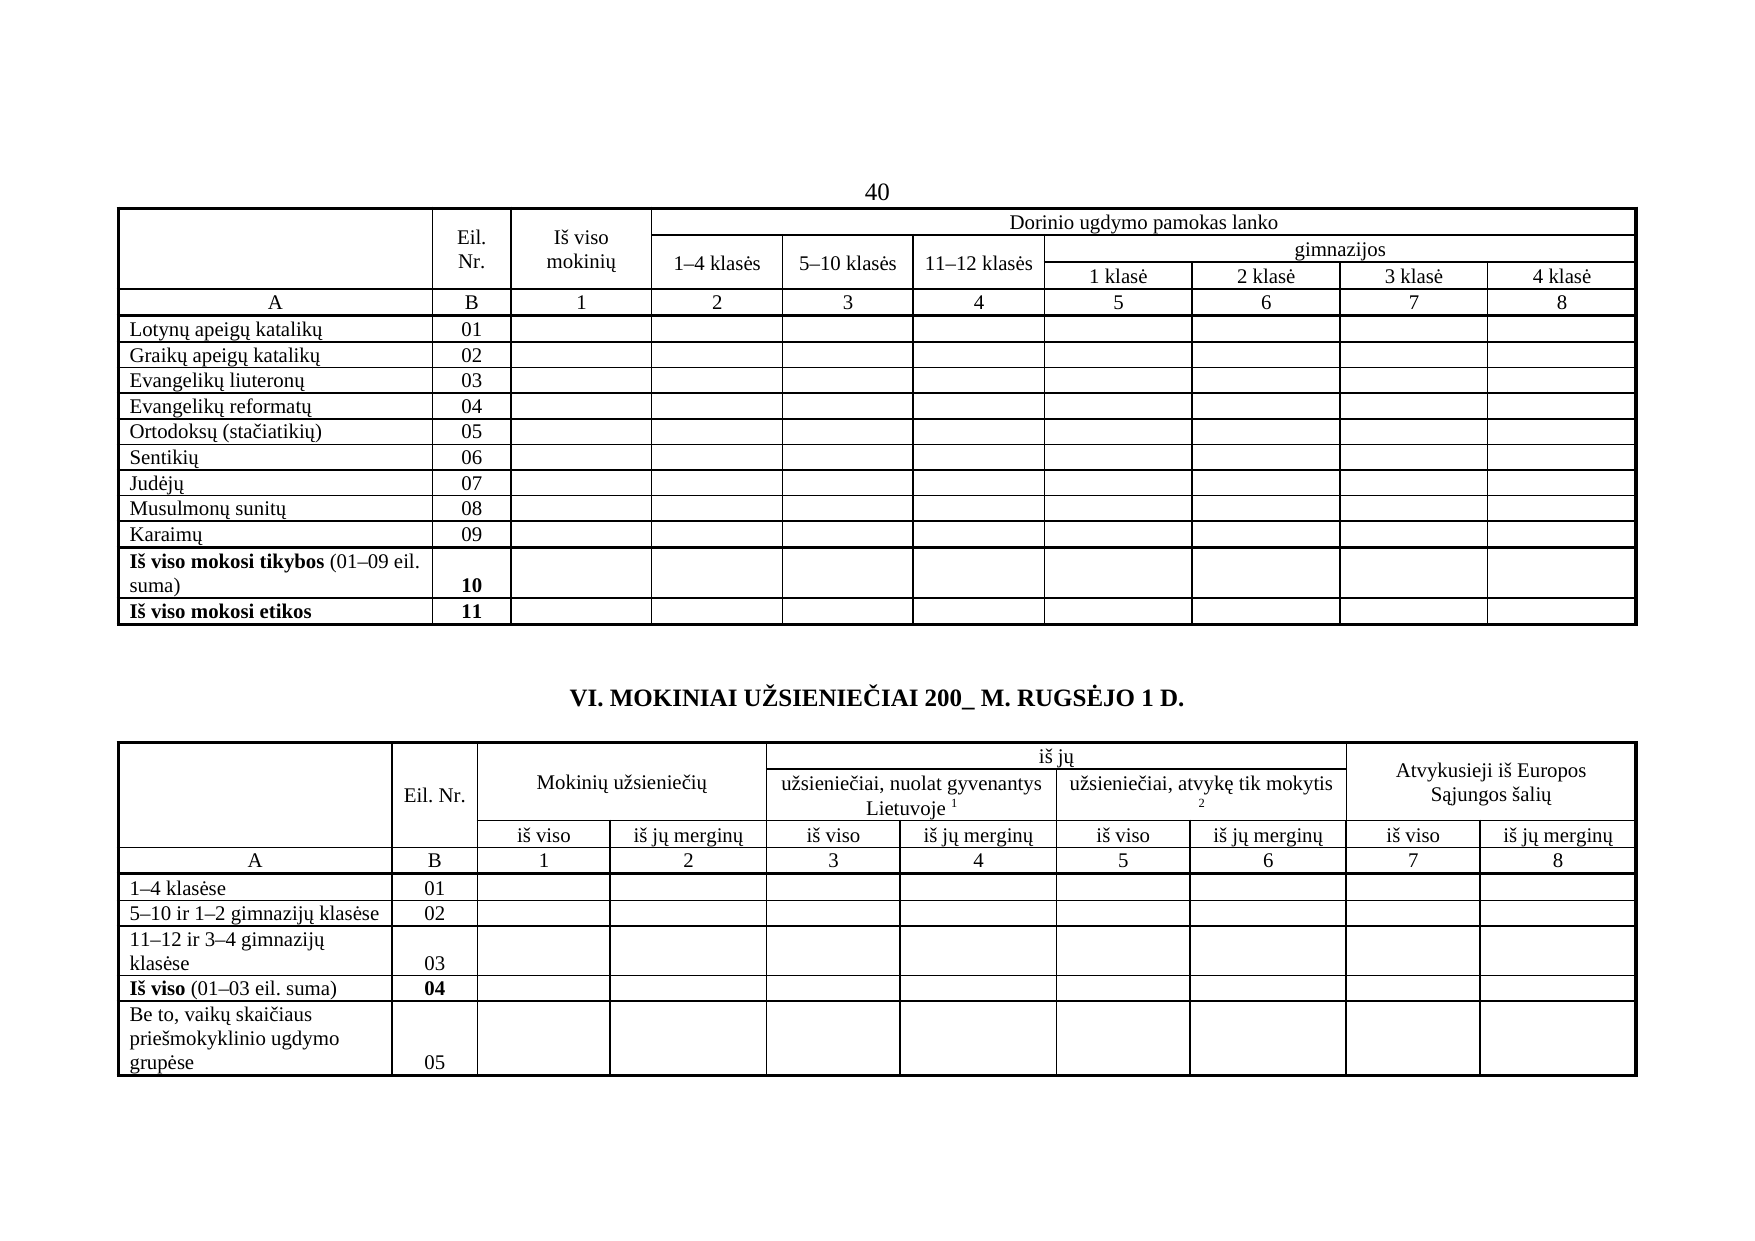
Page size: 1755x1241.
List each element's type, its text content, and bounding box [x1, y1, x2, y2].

table_cell 03 [393, 927, 477, 975]
table_cell [1045, 496, 1191, 520]
table_cell užsieniečiai, nuolat gyvenantys Lietuvoje 1 [767, 770, 1056, 819]
table_cell iš jų merginų [1191, 821, 1345, 847]
table_cell [1341, 522, 1487, 546]
table_cell A [120, 848, 391, 872]
table_cell 1 klasė [1045, 263, 1191, 288]
table_cell 08 [433, 496, 510, 520]
table_cell [512, 368, 651, 392]
table_cell 4 [901, 848, 1056, 872]
table_cell 02 [393, 901, 477, 925]
table_cell [512, 317, 651, 341]
table_cell [783, 343, 912, 367]
table_cell [1341, 445, 1487, 469]
table_cell [1193, 522, 1339, 546]
table_cell [914, 420, 1044, 443]
table_cell [783, 522, 912, 546]
table_cell [1488, 471, 1634, 495]
table_cell [783, 420, 912, 443]
table_cell 04 [393, 976, 477, 1000]
table_cell [611, 976, 766, 1000]
table_cell [914, 599, 1044, 623]
table_cell [478, 1002, 609, 1074]
table_cell Musulmonų sunitų [120, 496, 432, 520]
table_cell [478, 901, 609, 925]
table_cell 02 [433, 343, 510, 367]
table_cell [914, 343, 1044, 367]
table_cell Iš viso (01–03 eil. suma) [120, 976, 391, 1000]
table_cell [1045, 394, 1191, 418]
table_cell [1488, 317, 1634, 341]
table_cell [914, 522, 1044, 546]
table_cell [1193, 471, 1339, 495]
table_cell iš viso [767, 821, 899, 847]
table_cell [914, 394, 1044, 418]
table_cell [1045, 343, 1191, 367]
table_cell [1045, 368, 1191, 392]
table_cell [1481, 1002, 1634, 1074]
table_cell [652, 599, 782, 623]
table_cell [1347, 927, 1479, 975]
table_cell [512, 343, 651, 367]
table_cell 7 [1341, 290, 1487, 314]
table_cell [1057, 927, 1189, 975]
table_cell Graikų apeigų katalikų [120, 343, 432, 367]
table_cell [1488, 496, 1634, 520]
table_cell Ortodoksų (stačiatikių) [120, 420, 432, 443]
table_cell 6 [1191, 848, 1345, 872]
table_cell [1045, 522, 1191, 546]
table_header Atvykusieji iš Europos Sąjungos šalių [1347, 744, 1634, 819]
table_cell [1481, 901, 1634, 925]
table_cell 6 [1193, 290, 1339, 314]
table_cell B [433, 290, 510, 314]
table_cell [652, 420, 782, 443]
table_header Iš viso mokinių [512, 210, 651, 288]
table_cell Evangelikų reformatų [120, 394, 432, 418]
table_cell [1045, 420, 1191, 443]
table_cell [1193, 599, 1339, 623]
table_cell [783, 599, 912, 623]
table_cell [914, 496, 1044, 520]
table_cell [901, 1002, 1056, 1074]
table_cell 5–10 klasės [783, 236, 912, 288]
table_cell 4 [914, 290, 1044, 314]
table_cell [1045, 599, 1191, 623]
table_cell 3 [767, 848, 899, 872]
table_cell [512, 471, 651, 495]
table_cell [1341, 549, 1487, 597]
table_cell [1341, 496, 1487, 520]
table_cell [783, 317, 912, 341]
table_cell [1488, 549, 1634, 597]
table_cell [1341, 599, 1487, 623]
table_cell 04 [433, 394, 510, 418]
table_cell [652, 343, 782, 367]
table_cell [611, 927, 766, 975]
table_cell 2 [652, 290, 782, 314]
table_cell [1193, 317, 1339, 341]
table_cell [1191, 976, 1345, 1000]
table_cell 01 [433, 317, 510, 341]
table_cell 4 klasė [1488, 263, 1634, 288]
table_cell gimnazijos [1045, 236, 1634, 261]
table_cell [767, 976, 899, 1000]
table_cell 2 klasė [1193, 263, 1339, 288]
table_cell [1481, 976, 1634, 1000]
table_cell [1191, 1002, 1345, 1074]
table_cell 1 [512, 290, 651, 314]
table_cell [1057, 976, 1189, 1000]
table_cell [1193, 343, 1339, 367]
table_cell 1 [478, 848, 609, 872]
table_cell [1481, 875, 1634, 899]
table_cell [1488, 420, 1634, 443]
table_cell [1341, 317, 1487, 341]
table_cell [1191, 901, 1345, 925]
table_cell [1193, 394, 1339, 418]
table_cell 1–4 klasės [652, 236, 782, 288]
table_cell 05 [433, 420, 510, 443]
table_cell [1488, 343, 1634, 367]
table_cell Karaimų [120, 522, 432, 546]
table_cell 3 [783, 290, 912, 314]
table_cell [512, 496, 651, 520]
table_cell [783, 445, 912, 469]
table_cell užsieniečiai, atvykę tik mokytis 2 [1057, 770, 1346, 819]
table_cell [767, 901, 899, 925]
table_header iš jų [767, 744, 1346, 768]
table_cell [1045, 317, 1191, 341]
table_cell Lotynų apeigų katalikų [120, 317, 432, 341]
table_cell Iš viso mokosi tikybos (01–09 eil. suma) [120, 549, 432, 597]
table_cell [783, 394, 912, 418]
table_cell [783, 496, 912, 520]
table_cell [611, 1002, 766, 1074]
table_cell [1488, 368, 1634, 392]
table_cell iš viso [1347, 821, 1479, 847]
table_cell [652, 394, 782, 418]
table_cell [512, 599, 651, 623]
table_cell [901, 901, 1056, 925]
table_cell 2 [611, 848, 766, 872]
table_cell [478, 976, 609, 1000]
table_cell 3 klasė [1341, 263, 1487, 288]
table_cell [914, 445, 1044, 469]
table_cell 5–10 ir 1–2 gimnazijų klasėse [120, 901, 391, 925]
table_cell [512, 549, 651, 597]
table_cell [1057, 875, 1189, 899]
table_cell [478, 927, 609, 975]
table_header Eil. Nr. [393, 744, 477, 847]
table_cell [652, 471, 782, 495]
table_cell [1488, 394, 1634, 418]
table_cell [901, 976, 1056, 1000]
table_cell [1347, 875, 1479, 899]
table_cell [1347, 976, 1479, 1000]
table_cell [611, 901, 766, 925]
table_cell 5 [1057, 848, 1189, 872]
table_cell iš jų merginų [901, 821, 1056, 847]
table_cell [1488, 445, 1634, 469]
table_cell iš viso [1057, 821, 1189, 847]
table_cell [1057, 901, 1189, 925]
table_cell [1341, 368, 1487, 392]
table_cell [783, 549, 912, 597]
table_cell [512, 394, 651, 418]
table_cell B [393, 848, 477, 872]
table_cell [652, 496, 782, 520]
table_cell [1341, 471, 1487, 495]
table_cell [914, 471, 1044, 495]
table_cell [1191, 875, 1345, 899]
table_cell [1341, 394, 1487, 418]
table_cell [611, 875, 766, 899]
table_cell [1193, 496, 1339, 520]
table_cell [783, 368, 912, 392]
table_cell 5 [1045, 290, 1191, 314]
table_cell [767, 1002, 899, 1074]
table_cell [512, 420, 651, 443]
table_cell 11–12 klasės [914, 236, 1044, 288]
table_cell 8 [1488, 290, 1634, 314]
table_cell 7 [1347, 848, 1479, 872]
table_cell Evangelikų liuteronų [120, 368, 432, 392]
table_cell 11–12 ir 3–4 gimnazijų klasėse [120, 927, 391, 975]
table_cell iš jų merginų [1481, 821, 1634, 847]
table_cell Iš viso mokosi etikos [120, 599, 432, 623]
table_cell [1347, 1002, 1479, 1074]
table_cell [1191, 927, 1345, 975]
table_cell [652, 522, 782, 546]
table_cell [1045, 549, 1191, 597]
table_header [120, 744, 391, 847]
table_cell [1341, 420, 1487, 443]
table_cell Be to, vaikų skaičiaus priešmokyklinio ugdymo grupėse [120, 1002, 391, 1074]
table_cell [1193, 445, 1339, 469]
table_cell 09 [433, 522, 510, 546]
table_cell [1193, 549, 1339, 597]
table_cell [1347, 901, 1479, 925]
table_cell [1488, 599, 1634, 623]
table_header Eil. Nr. [433, 210, 510, 288]
table_cell [512, 522, 651, 546]
table_header Mokinių užsieniečių [478, 744, 766, 819]
table_cell [1341, 343, 1487, 367]
table_cell [512, 445, 651, 469]
table_cell [914, 368, 1044, 392]
table_cell Judėjų [120, 471, 432, 495]
table_header Dorinio ugdymo pamokas lanko [652, 210, 1634, 234]
table_cell 05 [393, 1002, 477, 1074]
table_cell A [120, 290, 432, 314]
table_cell [1193, 368, 1339, 392]
table_cell [1045, 471, 1191, 495]
table_cell [767, 927, 899, 975]
table_cell [652, 317, 782, 341]
table_cell [652, 445, 782, 469]
table_cell iš viso [478, 821, 609, 847]
table_cell 11 [433, 599, 510, 623]
table_cell [1488, 522, 1634, 546]
table_cell 06 [433, 445, 510, 469]
table_cell 07 [433, 471, 510, 495]
table_header [120, 210, 432, 288]
table_cell [914, 549, 1044, 597]
table_cell 01 [393, 875, 477, 899]
table_cell 8 [1481, 848, 1634, 872]
table_cell Sentikių [120, 445, 432, 469]
table_cell 1–4 klasėse [120, 875, 391, 899]
table_cell [652, 549, 782, 597]
table_cell iš jų merginų [611, 821, 766, 847]
text VI. mokiniai užsieniečiai 200_ m. rugsėjo 1 d. [118, 683, 1636, 712]
table_cell 03 [433, 368, 510, 392]
table_cell [652, 368, 782, 392]
table_cell [914, 317, 1044, 341]
table_cell [783, 471, 912, 495]
table_cell [1481, 927, 1634, 975]
table_cell [1057, 1002, 1189, 1074]
table_cell [901, 927, 1056, 975]
table_cell [1045, 445, 1191, 469]
table_cell 10 [433, 549, 510, 597]
table_cell [1193, 420, 1339, 443]
table_cell [478, 875, 609, 899]
table_cell [767, 875, 899, 899]
table_cell [901, 875, 1056, 899]
